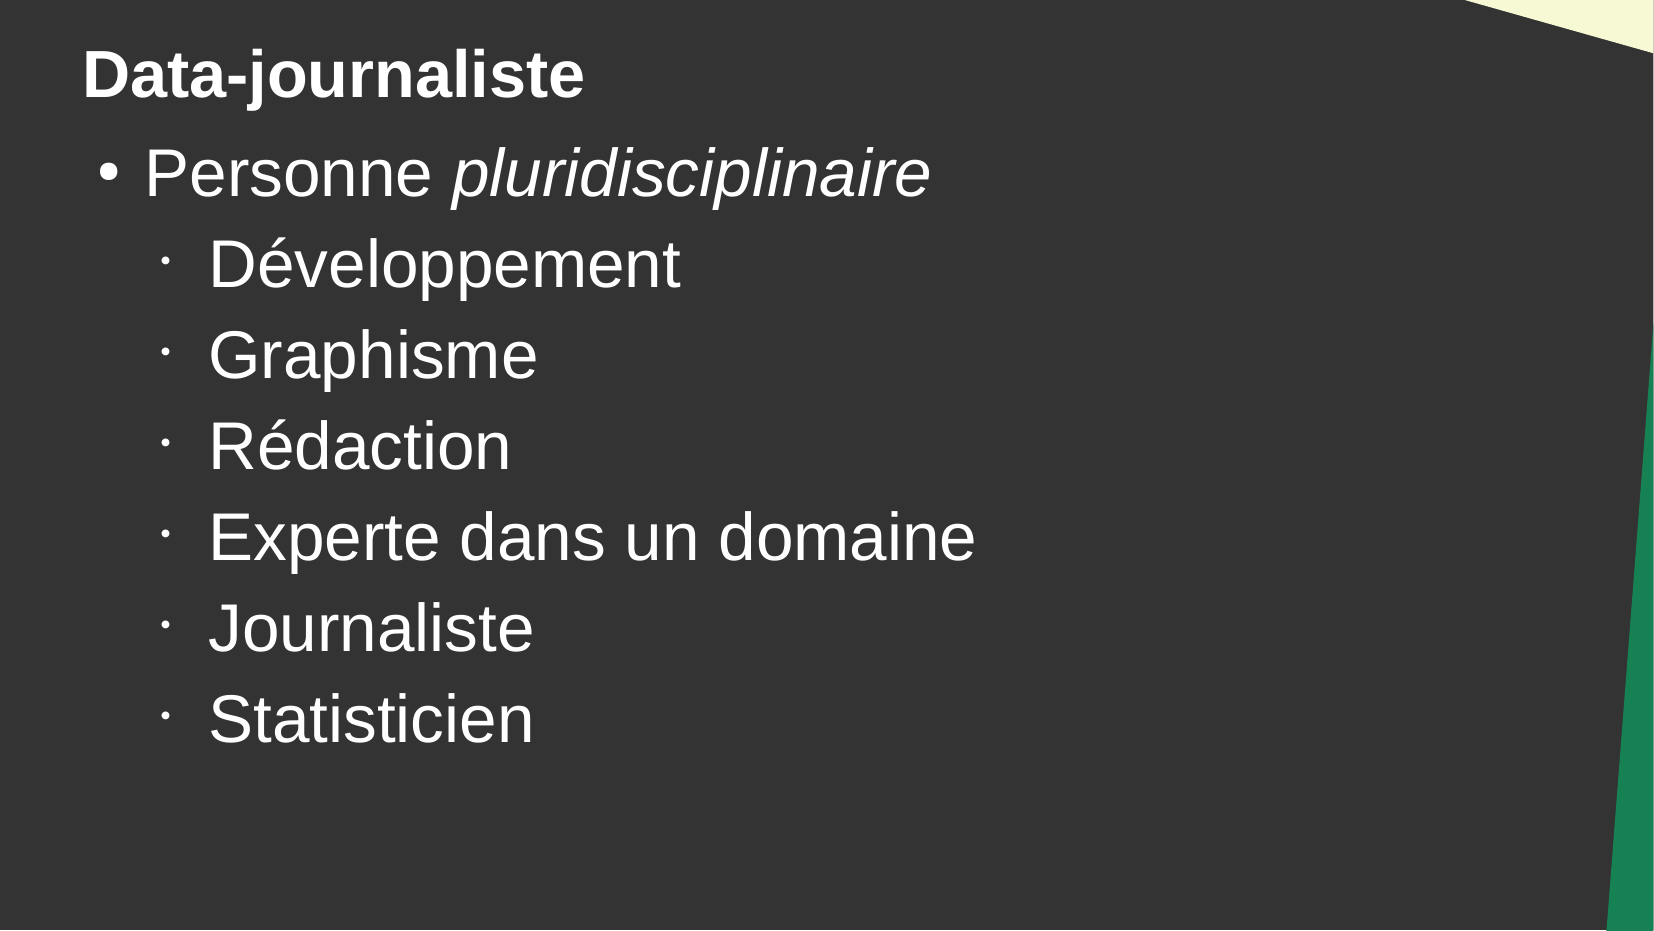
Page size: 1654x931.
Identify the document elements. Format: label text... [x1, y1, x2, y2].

text_box [1606, 316, 1654, 931]
list Personne pluridisciplinaire Développement Graphisme Rédaction Experte dans un domaine Journaliste Statisticien [80, 135, 1560, 762]
title Data-journaliste [82, 37, 1571, 122]
text_box [1464, 0, 1654, 54]
